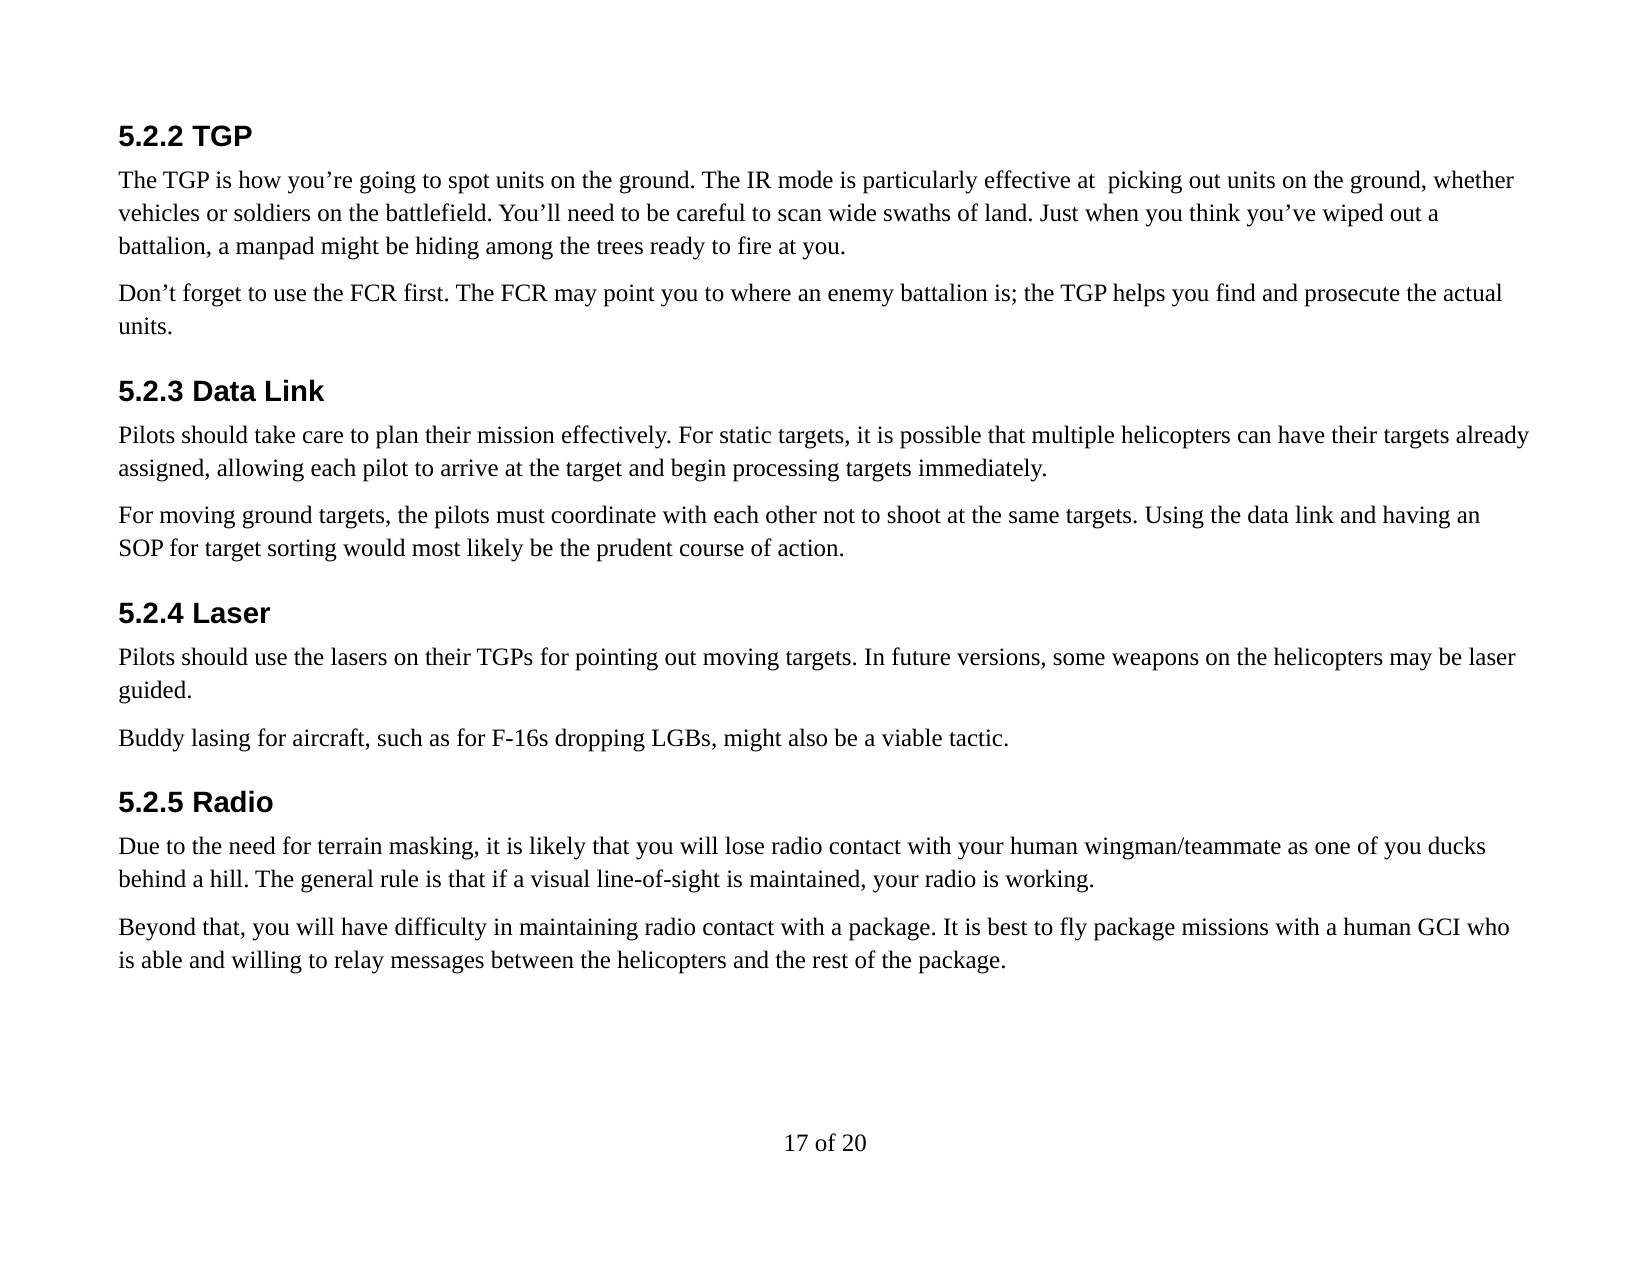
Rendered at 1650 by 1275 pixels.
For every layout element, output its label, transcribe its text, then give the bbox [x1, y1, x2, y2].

subtitle TGP [118, 118, 1532, 152]
text Buddy lasing for aircraft, such as for F-16s dropping LGBs, might also be a viable tactic. [118, 723, 1532, 751]
text Beyond that, you will have difficulty in maintaining radio contact with a package. It is best to fly package missions with a human GCI who is able and willing to relay messages between the helicopters and the rest of the package. [118, 912, 1532, 973]
subtitle Data Link [118, 374, 1532, 407]
text The TGP is how you’re going to spot units on the ground. The IR mode is particularly effective at picking out units on the ground, whether vehicles or soldiers on the battlefield. You’ll need to be careful to scan wide swaths of land. Just when you think you’ve wiped out a battalion, a manpad might be hiding among the trees ready to fire at you. [118, 165, 1532, 259]
text Pilots should use the lasers on their TGPs for pointing out moving targets. In future versions, some weapons on the helicopters may be laser guided. [118, 642, 1532, 704]
text Due to the need for terrain masking, it is likely that you will lose radio contact with your human wingman/teammate as one of you ducks behind a hill. The general rule is that if a visual line-of-sight is maintained, your radio is working. [118, 831, 1532, 893]
subtitle Radio [118, 785, 1532, 818]
subtitle Laser [118, 596, 1532, 629]
text Pilots should take care to plan their mission effectively. For static targets, it is possible that multiple helicopters can have their targets already assigned, allowing each pilot to arrive at the target and begin processing targets immediately. [118, 420, 1532, 482]
text Don’t forget to use the FCR first. The FCR may point you to where an enemy battalion is; the TGP helps you find and prosecute the actual units. [118, 278, 1532, 340]
text For moving ground targets, the pilots must coordinate with each other not to shoot at the same targets. Using the data link and having an SOP for target sorting would most likely be the prudent course of action. [118, 501, 1532, 562]
